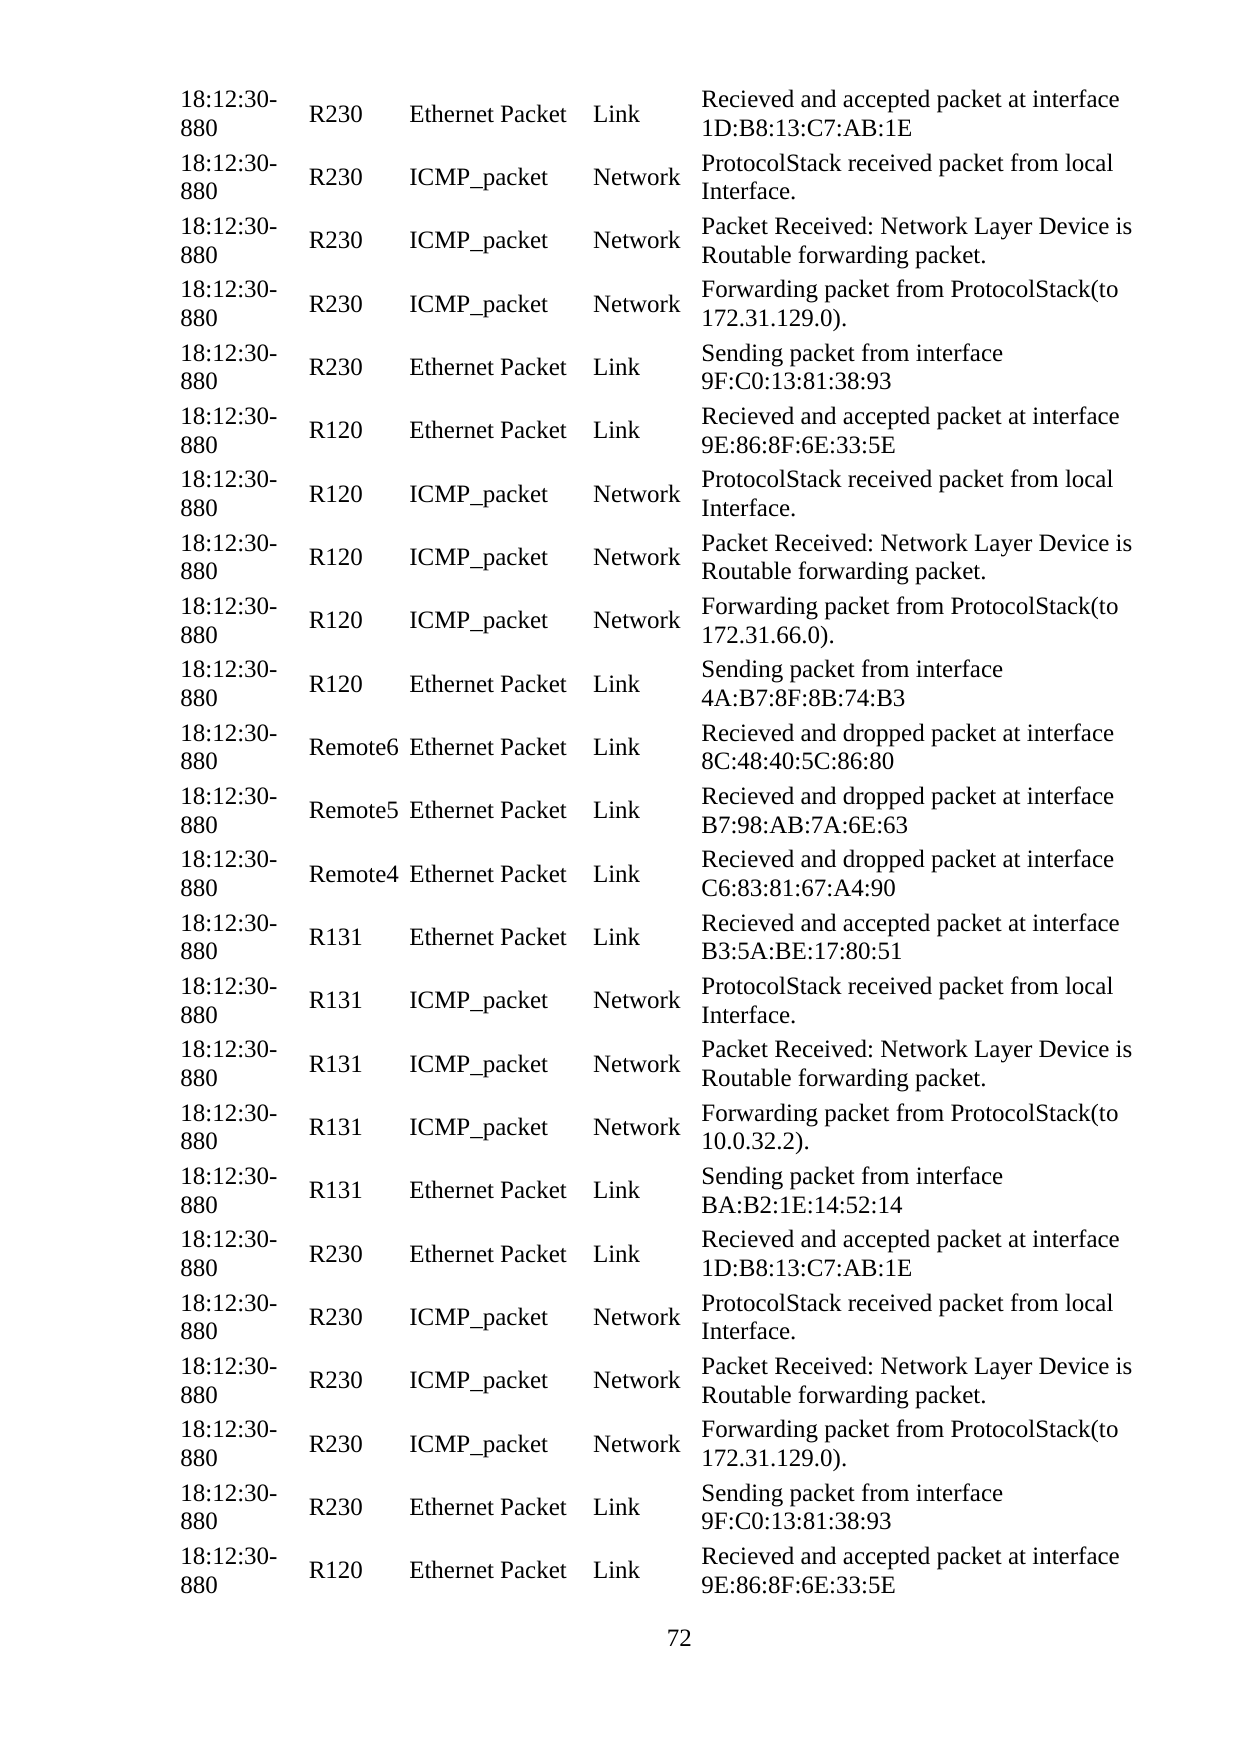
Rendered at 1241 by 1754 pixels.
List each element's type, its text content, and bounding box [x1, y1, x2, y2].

table_cell Ethernet Packet [406, 1158, 590, 1221]
table_cell Link [590, 81, 698, 145]
table_cell R230 [306, 1348, 406, 1411]
table_cell ICMP_packet [406, 1411, 590, 1475]
table_cell R120 [306, 398, 406, 461]
table_cell Link [590, 841, 698, 905]
table_cell 18:12:30-880 [177, 715, 306, 778]
table_cell 18:12:30-880 [177, 778, 306, 841]
table_cell Network [590, 145, 698, 208]
table_cell Recieved and dropped packet at interface B7:98:AB:7A:6E:63 [698, 778, 1181, 841]
table_cell 18:12:30-880 [177, 1411, 306, 1475]
table_cell Ethernet Packet [406, 1221, 590, 1285]
table_cell Link [590, 398, 698, 461]
table_cell Recieved and dropped packet at interface 8C:48:40:5C:86:80 [698, 715, 1181, 778]
table_cell Network [590, 271, 698, 335]
table_cell R230 [306, 1221, 406, 1285]
table_cell R131 [306, 1158, 406, 1221]
table_cell ICMP_packet [406, 461, 590, 525]
table_cell R230 [306, 271, 406, 335]
table_cell 18:12:30-880 [177, 1221, 306, 1285]
table_cell 18:12:30-880 [177, 1348, 306, 1411]
table_cell Ethernet Packet [406, 398, 590, 461]
table_cell Sending packet from interface 4A:B7:8F:8B:74:B3 [698, 651, 1181, 715]
table_cell 18:12:30-880 [177, 81, 306, 145]
table_cell ProtocolStack received packet from local Interface. [698, 968, 1181, 1031]
table_cell Sending packet from interface 9F:C0:13:81:38:93 [698, 1475, 1181, 1538]
table_cell Recieved and accepted packet at interface 9E:86:8F:6E:33:5E [698, 398, 1181, 461]
table_cell R131 [306, 1095, 406, 1158]
table_cell Network [590, 525, 698, 588]
table_cell Recieved and accepted packet at interface 9E:86:8F:6E:33:5E [698, 1538, 1181, 1601]
table_cell Ethernet Packet [406, 841, 590, 905]
table_cell Network [590, 1411, 698, 1475]
table_cell Link [590, 778, 698, 841]
table_cell Ethernet Packet [406, 715, 590, 778]
table_cell Recieved and accepted packet at interface B3:5A:BE:17:80:51 [698, 905, 1181, 968]
table_cell Link [590, 1158, 698, 1221]
table_cell ProtocolStack received packet from local Interface. [698, 461, 1181, 525]
table_cell Recieved and accepted packet at interface 1D:B8:13:C7:AB:1E [698, 1221, 1181, 1285]
table_cell ICMP_packet [406, 208, 590, 271]
table_cell R131 [306, 905, 406, 968]
table_cell R230 [306, 1475, 406, 1538]
table_cell R230 [306, 335, 406, 398]
table_cell 18:12:30-880 [177, 1285, 306, 1348]
table_cell ICMP_packet [406, 525, 590, 588]
table_cell Network [590, 461, 698, 525]
table_cell Packet Received: Network Layer Device is Routable forwarding packet. [698, 1031, 1181, 1095]
table_cell R120 [306, 1538, 406, 1601]
table_cell ProtocolStack received packet from local Interface. [698, 145, 1181, 208]
table_cell Link [590, 905, 698, 968]
table_cell Remote6 [306, 715, 406, 778]
table_cell Network [590, 1285, 698, 1348]
table_cell Ethernet Packet [406, 778, 590, 841]
table_cell 18:12:30-880 [177, 588, 306, 651]
table_cell R120 [306, 461, 406, 525]
table_cell Forwarding packet from ProtocolStack(to 10.0.32.2). [698, 1095, 1181, 1158]
table_cell 18:12:30-880 [177, 651, 306, 715]
table_cell Forwarding packet from ProtocolStack(to 172.31.66.0). [698, 588, 1181, 651]
table_cell R131 [306, 968, 406, 1031]
table_cell 18:12:30-880 [177, 1095, 306, 1158]
table_cell Link [590, 335, 698, 398]
table_cell Ethernet Packet [406, 1475, 590, 1538]
table_cell R131 [306, 1031, 406, 1095]
table_cell R230 [306, 145, 406, 208]
table_cell R230 [306, 1411, 406, 1475]
table_cell Sending packet from interface BA:B2:1E:14:52:14 [698, 1158, 1181, 1221]
table_cell 18:12:30-880 [177, 145, 306, 208]
table_cell Link [590, 1221, 698, 1285]
table_cell R230 [306, 1285, 406, 1348]
table_cell Network [590, 1095, 698, 1158]
table_cell 18:12:30-880 [177, 525, 306, 588]
table_cell Network [590, 1031, 698, 1095]
table_cell ICMP_packet [406, 1285, 590, 1348]
table_cell 18:12:30-880 [177, 1538, 306, 1601]
table_cell R230 [306, 81, 406, 145]
table_cell R230 [306, 208, 406, 271]
table_cell Link [590, 715, 698, 778]
table_cell ICMP_packet [406, 588, 590, 651]
table_cell Packet Received: Network Layer Device is Routable forwarding packet. [698, 1348, 1181, 1411]
table_cell Network [590, 968, 698, 1031]
table_cell Ethernet Packet [406, 81, 590, 145]
table_cell Ethernet Packet [406, 651, 590, 715]
table_cell Network [590, 208, 698, 271]
table_cell ICMP_packet [406, 1348, 590, 1411]
table_cell Packet Received: Network Layer Device is Routable forwarding packet. [698, 208, 1181, 271]
table_cell Ethernet Packet [406, 335, 590, 398]
table_cell 18:12:30-880 [177, 841, 306, 905]
table_cell R120 [306, 525, 406, 588]
table_cell Packet Received: Network Layer Device is Routable forwarding packet. [698, 525, 1181, 588]
table_cell Recieved and dropped packet at interface C6:83:81:67:A4:90 [698, 841, 1181, 905]
table_cell 18:12:30-880 [177, 1475, 306, 1538]
table_cell 18:12:30-880 [177, 208, 306, 271]
table_cell ProtocolStack received packet from local Interface. [698, 1285, 1181, 1348]
table_cell ICMP_packet [406, 968, 590, 1031]
table_cell Forwarding packet from ProtocolStack(to 172.31.129.0). [698, 1411, 1181, 1475]
table_cell Recieved and accepted packet at interface 1D:B8:13:C7:AB:1E [698, 81, 1181, 145]
table_cell Link [590, 1475, 698, 1538]
table_cell 18:12:30-880 [177, 398, 306, 461]
table_cell 18:12:30-880 [177, 1158, 306, 1221]
table_cell Forwarding packet from ProtocolStack(to 172.31.129.0). [698, 271, 1181, 335]
table_cell 18:12:30-880 [177, 335, 306, 398]
table_cell 18:12:30-880 [177, 968, 306, 1031]
table_cell R120 [306, 588, 406, 651]
table_cell Link [590, 1538, 698, 1601]
table_cell Link [590, 651, 698, 715]
table_cell 18:12:30-880 [177, 905, 306, 968]
table_cell Ethernet Packet [406, 905, 590, 968]
table_cell 18:12:30-880 [177, 271, 306, 335]
table_cell Remote4 [306, 841, 406, 905]
table_cell 18:12:30-880 [177, 1031, 306, 1095]
table_cell Remote5 [306, 778, 406, 841]
table_cell Network [590, 588, 698, 651]
table_cell ICMP_packet [406, 271, 590, 335]
table_cell ICMP_packet [406, 145, 590, 208]
table_cell Network [590, 1348, 698, 1411]
table_cell 18:12:30-880 [177, 461, 306, 525]
table_cell Sending packet from interface 9F:C0:13:81:38:93 [698, 335, 1181, 398]
table_cell ICMP_packet [406, 1095, 590, 1158]
table_cell Ethernet Packet [406, 1538, 590, 1601]
table_cell R120 [306, 651, 406, 715]
table_cell ICMP_packet [406, 1031, 590, 1095]
